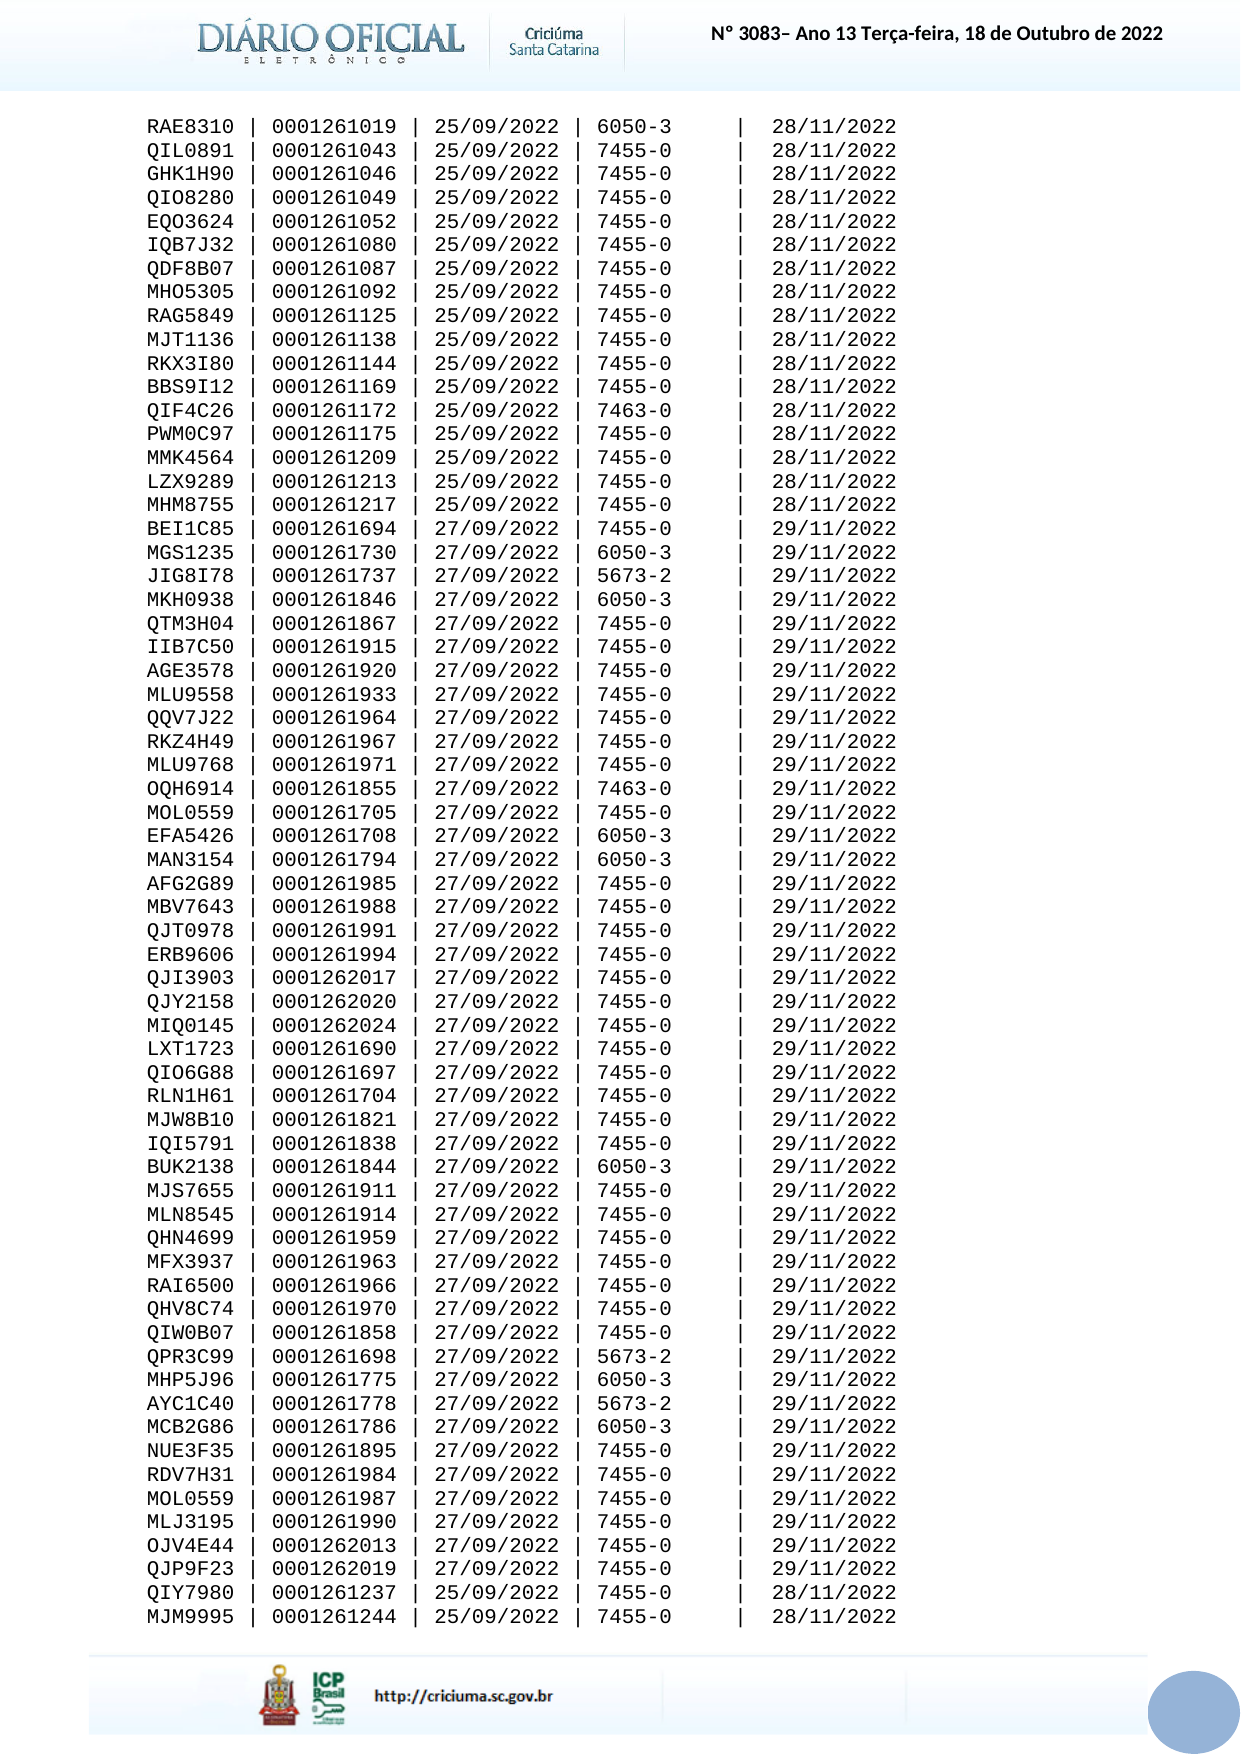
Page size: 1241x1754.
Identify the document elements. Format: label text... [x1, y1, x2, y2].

text JIG8I78 | 0001261737 | 27/09/2022 | 5673-2 | 29/11/2022 [59, 565, 1167, 589]
text QIW0B07 | 0001261858 | 27/09/2022 | 7455-0 | 29/11/2022 [59, 1322, 1167, 1346]
text QJT0978 | 0001261991 | 27/09/2022 | 7455-0 | 29/11/2022 [59, 920, 1167, 944]
text BUK2138 | 0001261844 | 27/09/2022 | 6050-3 | 29/11/2022 [59, 1156, 1167, 1180]
text MJT1136 | 0001261138 | 25/09/2022 | 7455-0 | 28/11/2022 [59, 329, 1167, 352]
text QJY2158 | 0001262020 | 27/09/2022 | 7455-0 | 29/11/2022 [59, 991, 1167, 1014]
text QIL0891 | 0001261043 | 25/09/2022 | 7455-0 | 28/11/2022 [59, 140, 1167, 163]
text RDV7H31 | 0001261984 | 27/09/2022 | 7455-0 | 29/11/2022 [59, 1464, 1167, 1487]
text RKZ4H49 | 0001261967 | 27/09/2022 | 7455-0 | 29/11/2022 [59, 731, 1167, 754]
text QDF8B07 | 0001261087 | 25/09/2022 | 7455-0 | 28/11/2022 [59, 258, 1167, 282]
text AGE3578 | 0001261920 | 27/09/2022 | 7455-0 | 29/11/2022 [59, 660, 1167, 683]
text LZX9289 | 0001261213 | 25/09/2022 | 7455-0 | 28/11/2022 [59, 471, 1167, 494]
text IQB7J32 | 0001261080 | 25/09/2022 | 7455-0 | 28/11/2022 [59, 234, 1167, 258]
text RLN1H61 | 0001261704 | 27/09/2022 | 7455-0 | 29/11/2022 [59, 1086, 1167, 1109]
text QHV8C74 | 0001261970 | 27/09/2022 | 7455-0 | 29/11/2022 [59, 1298, 1167, 1322]
text MCB2G86 | 0001261786 | 27/09/2022 | 6050-3 | 29/11/2022 [59, 1417, 1167, 1440]
text MLU9768 | 0001261971 | 27/09/2022 | 7455-0 | 29/11/2022 [59, 754, 1167, 778]
text MFX3937 | 0001261963 | 27/09/2022 | 7455-0 | 29/11/2022 [59, 1251, 1167, 1275]
text OQH6914 | 0001261855 | 27/09/2022 | 7463-0 | 29/11/2022 [59, 778, 1167, 802]
text MLU9558 | 0001261933 | 27/09/2022 | 7455-0 | 29/11/2022 [59, 683, 1167, 707]
text MHP5J96 | 0001261775 | 27/09/2022 | 6050-3 | 29/11/2022 [59, 1369, 1167, 1393]
text QIY7980 | 0001261237 | 25/09/2022 | 7455-0 | 28/11/2022 [59, 1582, 1167, 1606]
text MKH0938 | 0001261846 | 27/09/2022 | 6050-3 | 29/11/2022 [59, 589, 1167, 613]
text QIO6G88 | 0001261697 | 27/09/2022 | 7455-0 | 29/11/2022 [59, 1062, 1167, 1086]
text QQV7J22 | 0001261964 | 27/09/2022 | 7455-0 | 29/11/2022 [59, 707, 1167, 731]
text MOL0559 | 0001261987 | 27/09/2022 | 7455-0 | 29/11/2022 [59, 1487, 1167, 1511]
text EQO3624 | 0001261052 | 25/09/2022 | 7455-0 | 28/11/2022 [59, 211, 1167, 234]
text RKX3I80 | 0001261144 | 25/09/2022 | 7455-0 | 28/11/2022 [59, 352, 1167, 376]
text QJI3903 | 0001262017 | 27/09/2022 | 7455-0 | 29/11/2022 [59, 967, 1167, 991]
text MJW8B10 | 0001261821 | 27/09/2022 | 7455-0 | 29/11/2022 [59, 1109, 1167, 1133]
text MAN3154 | 0001261794 | 27/09/2022 | 6050-3 | 29/11/2022 [59, 849, 1167, 873]
text OJV4E44 | 0001262013 | 27/09/2022 | 7455-0 | 29/11/2022 [59, 1535, 1167, 1558]
text MGS1235 | 0001261730 | 27/09/2022 | 6050-3 | 29/11/2022 [59, 542, 1167, 565]
text LXT1723 | 0001261690 | 27/09/2022 | 7455-0 | 29/11/2022 [59, 1038, 1167, 1062]
text QHN4699 | 0001261959 | 27/09/2022 | 7455-0 | 29/11/2022 [59, 1227, 1167, 1251]
text MOL0559 | 0001261705 | 27/09/2022 | 7455-0 | 29/11/2022 [59, 802, 1167, 825]
text PWM0C97 | 0001261175 | 25/09/2022 | 7455-0 | 28/11/2022 [59, 423, 1167, 447]
text RAE8310 | 0001261019 | 25/09/2022 | 6050-3 | 28/11/2022 [59, 116, 1167, 140]
text QPR3C99 | 0001261698 | 27/09/2022 | 5673-2 | 29/11/2022 [59, 1346, 1167, 1369]
text RAI6500 | 0001261966 | 27/09/2022 | 7455-0 | 29/11/2022 [59, 1275, 1167, 1298]
text BBS9I12 | 0001261169 | 25/09/2022 | 7455-0 | 28/11/2022 [59, 376, 1167, 400]
text GHK1H90 | 0001261046 | 25/09/2022 | 7455-0 | 28/11/2022 [59, 163, 1167, 187]
text MLJ3195 | 0001261990 | 27/09/2022 | 7455-0 | 29/11/2022 [59, 1511, 1167, 1535]
text QIO8280 | 0001261049 | 25/09/2022 | 7455-0 | 28/11/2022 [59, 187, 1167, 211]
text QJP9F23 | 0001262019 | 27/09/2022 | 7455-0 | 29/11/2022 [59, 1558, 1167, 1582]
text MHM8755 | 0001261217 | 25/09/2022 | 7455-0 | 28/11/2022 [59, 494, 1167, 518]
text NUE3F35 | 0001261895 | 27/09/2022 | 7455-0 | 29/11/2022 [59, 1440, 1167, 1464]
text MJS7655 | 0001261911 | 27/09/2022 | 7455-0 | 29/11/2022 [59, 1180, 1167, 1204]
text AYC1C40 | 0001261778 | 27/09/2022 | 5673-2 | 29/11/2022 [59, 1393, 1167, 1417]
text IIB7C50 | 0001261915 | 27/09/2022 | 7455-0 | 29/11/2022 [59, 636, 1167, 660]
text MLN8545 | 0001261914 | 27/09/2022 | 7455-0 | 29/11/2022 [59, 1204, 1167, 1227]
text ERB9606 | 0001261994 | 27/09/2022 | 7455-0 | 29/11/2022 [59, 944, 1167, 967]
text QTM3H04 | 0001261867 | 27/09/2022 | 7455-0 | 29/11/2022 [59, 613, 1167, 636]
text IQI5791 | 0001261838 | 27/09/2022 | 7455-0 | 29/11/2022 [59, 1133, 1167, 1156]
text AFG2G89 | 0001261985 | 27/09/2022 | 7455-0 | 29/11/2022 [59, 873, 1167, 896]
text MJM9995 | 0001261244 | 25/09/2022 | 7455-0 | 28/11/2022 [59, 1606, 1167, 1629]
text QIF4C26 | 0001261172 | 25/09/2022 | 7463-0 | 28/11/2022 [59, 400, 1167, 423]
text MIQ0145 | 0001262024 | 27/09/2022 | 7455-0 | 29/11/2022 [59, 1014, 1167, 1038]
text MBV7643 | 0001261988 | 27/09/2022 | 7455-0 | 29/11/2022 [59, 896, 1167, 920]
text EFA5426 | 0001261708 | 27/09/2022 | 6050-3 | 29/11/2022 [59, 825, 1167, 849]
text RAG5849 | 0001261125 | 25/09/2022 | 7455-0 | 28/11/2022 [59, 305, 1167, 329]
text MHO5305 | 0001261092 | 25/09/2022 | 7455-0 | 28/11/2022 [59, 282, 1167, 305]
text MMK4564 | 0001261209 | 25/09/2022 | 7455-0 | 28/11/2022 [59, 447, 1167, 471]
text BEI1C85 | 0001261694 | 27/09/2022 | 7455-0 | 29/11/2022 [59, 518, 1167, 542]
